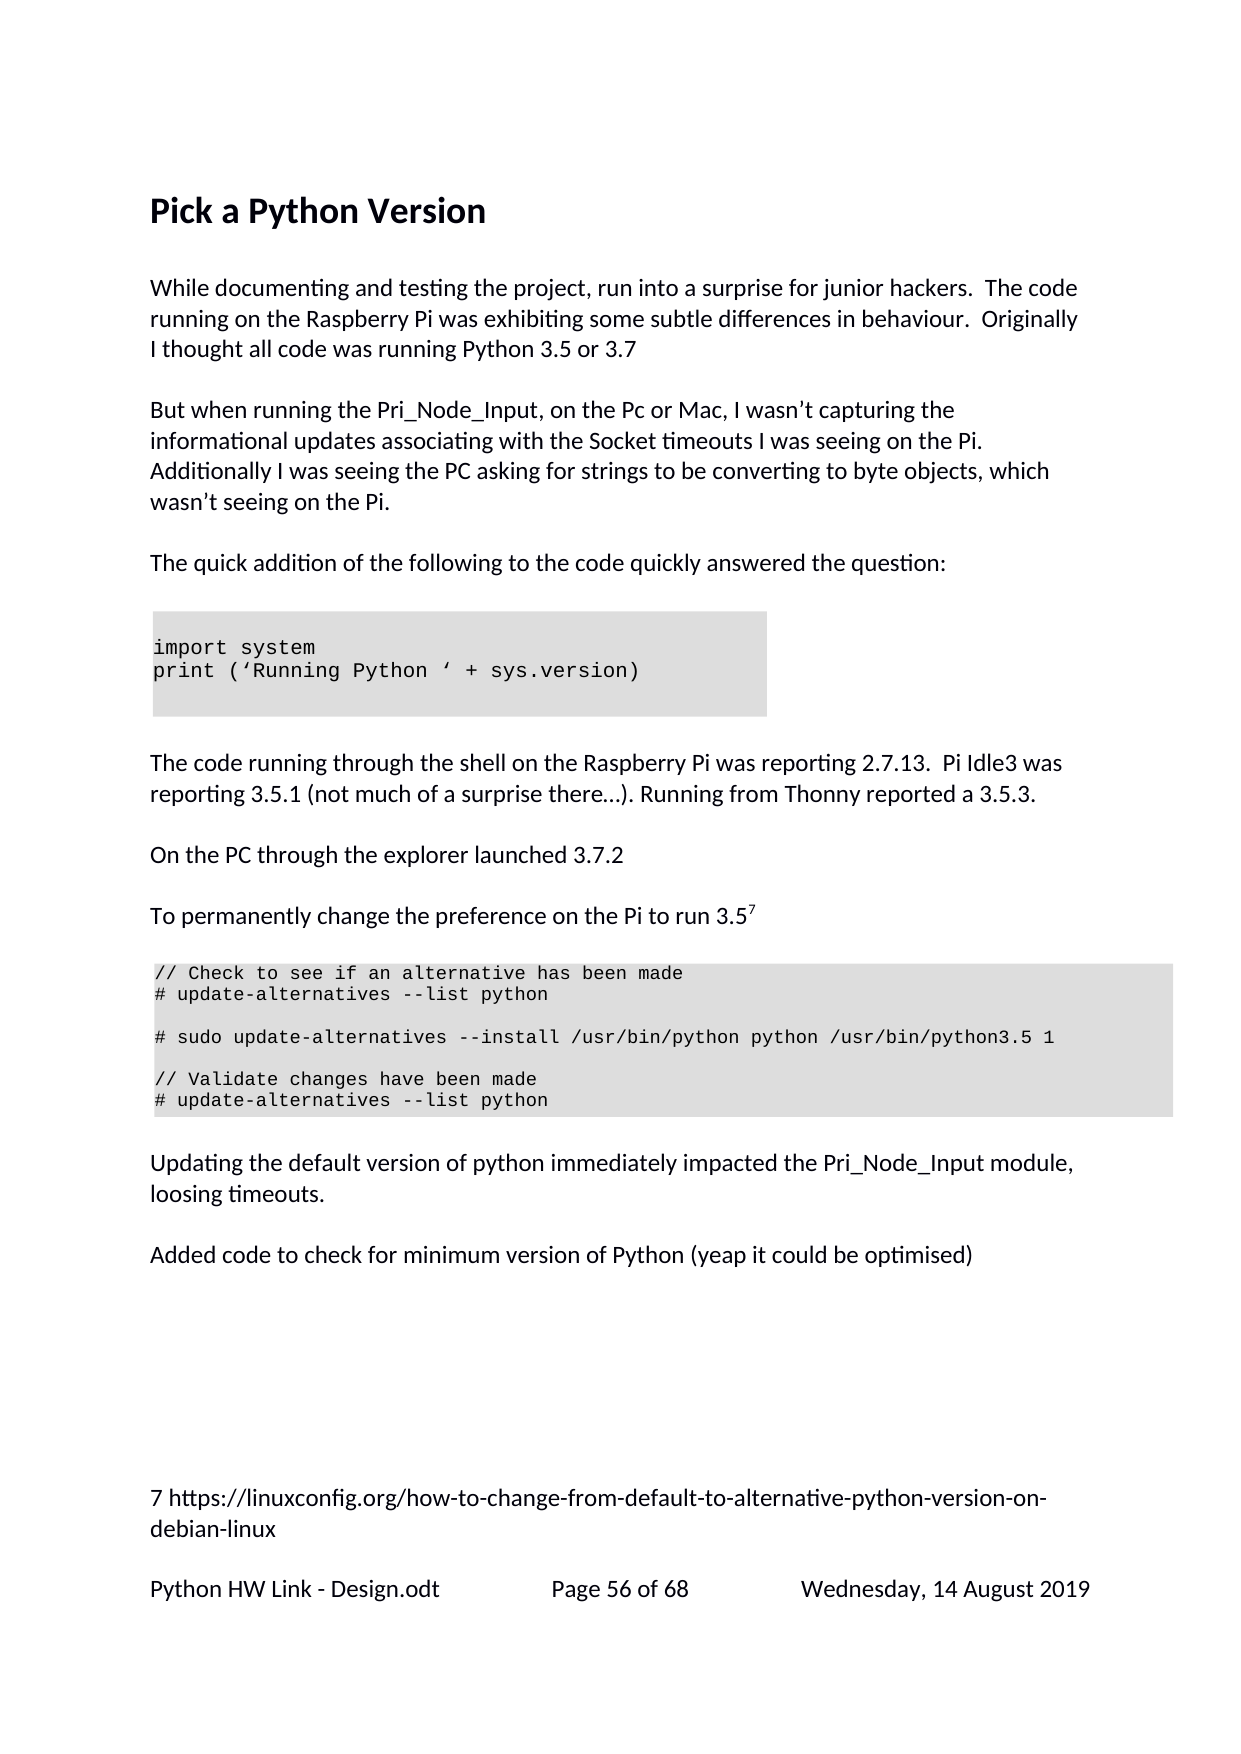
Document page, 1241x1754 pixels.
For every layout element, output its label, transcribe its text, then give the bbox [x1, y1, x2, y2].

text While documenting and testing the project, run into a surprise for junior hackers. The code running on the Raspberry Pi was exhibiting some subtle differences in behaviour. Originally I thought all code was running Python 3.5 or 3.7 [150, 272, 1090, 364]
subtitle Pick a Python Version [150, 187, 1090, 233]
text But when running the Pri_Node_Input, on the Pc or Mac, I wasn’t capturing the informational updates associating with the Socket timeouts I was seeing on the Pi. Additionally I was seeing the PC asking for strings to be converting to byte objects, which wasn’t seeing on the Pi. [150, 394, 1090, 516]
text The quick addition of the following to the code quickly answered the question: [150, 547, 1090, 577]
text To permanently change the preference on the Pi to run 3.5 [150, 900, 1090, 930]
text On the PC through the explorer launched 3.7.2 [150, 839, 1090, 869]
text https://linuxconfig.org/how-to-change-from-default-to-alternative-python-version-on-debian-linux [150, 1482, 1090, 1543]
text The code running through the shell on the Raspberry Pi was reporting 2.7.13. Pi Idle3 was reporting 3.5.1 (not much of a surprise there…). Running from Thonny reported a 3.5.3. [150, 747, 1090, 808]
text Added code to check for minimum version of Python (yeap it could be optimised) [150, 1239, 1090, 1269]
text Updating the default version of python immediately impacted the Pri_Node_Input module, loosing timeouts. [150, 1147, 1090, 1208]
